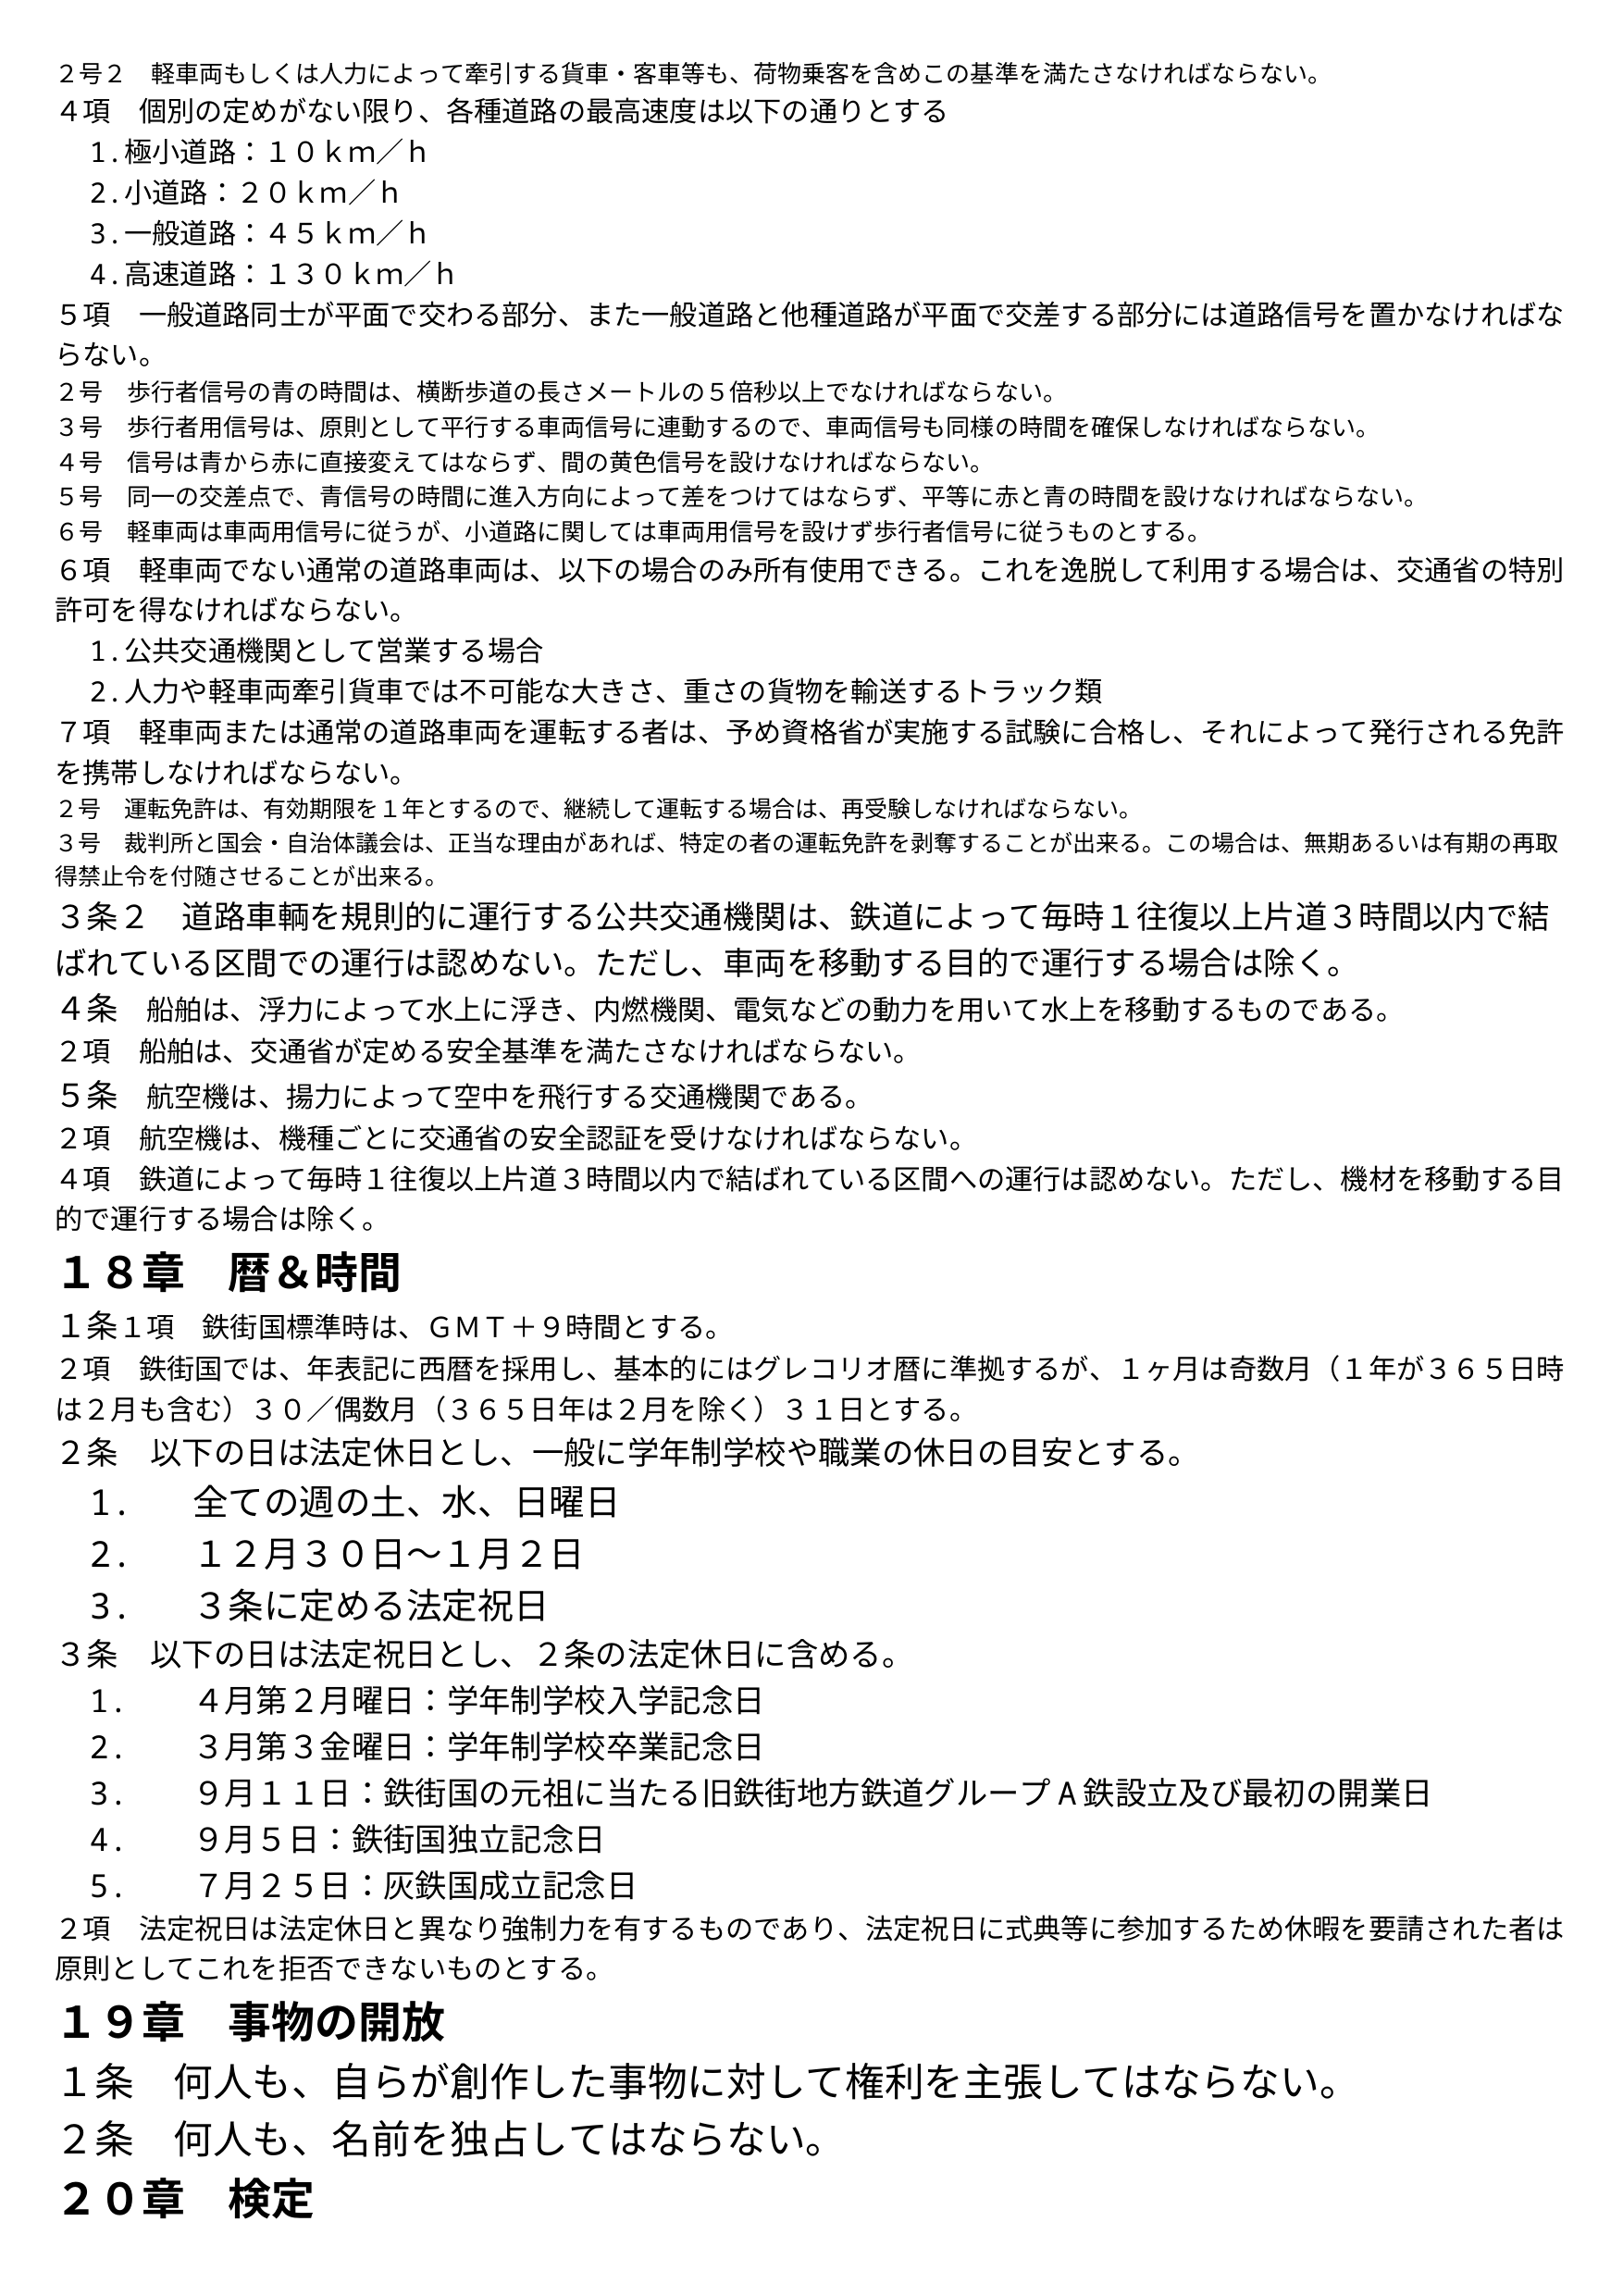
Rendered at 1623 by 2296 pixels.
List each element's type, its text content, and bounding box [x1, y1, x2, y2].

text ３条２ 道路車輌を規則的に運行する公共交通機関は、鉄道によって毎時１往復以上片道３時間以内で結ばれている区間での運行は認めない。ただし、車両を移動する目的で運行する場合は除く。 [55, 891, 1568, 984]
list 一般道路：４５ｋｍ／ｈ [90, 211, 1568, 252]
text ４号 信号は青から赤に直接変えてはならず、間の黄色信号を設けなければならない。 [55, 443, 1568, 478]
list ９月１１日：鉄街国の元祖に当たる旧鉄街地方鉄道グループA鉄設立及び最初の開業日 [90, 1768, 1568, 1814]
text ４条 船舶は、浮力によって水上に浮き、内燃機関、電気などの動力を用いて水上を移動するものである。 [55, 984, 1568, 1030]
text ７項 軽車両または通常の道路車両を運転する者は、予め資格省が実施する試験に合格し、それによって発行される免許を携帯しなければならない。 [55, 710, 1568, 791]
list ９月５日：鉄街国独立記念日 [90, 1814, 1568, 1860]
list 極小道路：１０ｋｍ／ｈ [90, 130, 1568, 170]
text ５条 航空機は、揚力によって空中を飛行する交通機関である。 [55, 1071, 1568, 1116]
text ３号 裁判所と国会・自治体議会は、正当な理由があれば、特定の者の運転免許を剥奪することが出来る。この場合は、無期あるいは有期の再取得禁止令を付随させることが出来る。 [55, 825, 1568, 891]
text ２号 歩行者信号の青の時間は、横断歩道の長さメートルの５倍秒以上でなければならない。 [55, 373, 1568, 408]
text １９章 事物の開放 [55, 1988, 1568, 2051]
text ２号 運転免許は、有効期限を１年とするので、継続して運転する場合は、再受験しなければならない。 [55, 791, 1568, 825]
list 高速道路：１３０ｋｍ／ｈ [90, 252, 1568, 292]
list 人力や軽車両牽引貨車では不可能な大きさ、重さの貨物を輸送するトラック類 [90, 669, 1568, 710]
list 全ての週の土、水、日曜日 [90, 1474, 1568, 1525]
text ２号２ 軽車両もしくは人力によって牽引する貨車・客車等も、荷物乗客を含めこの基準を満たさなければならない。 [55, 55, 1568, 90]
list ４月第２月曜日：学年制学校入学記念日 [90, 1675, 1568, 1721]
text ３号 歩行者用信号は、原則として平行する車両信号に連動するので、車両信号も同様の時間を確保しなければならない。 [55, 408, 1568, 443]
text ４項 鉄道によって毎時１往復以上片道３時間以内で結ばれている区間への運行は認めない。ただし、機材を移動する目的で運行する場合は除く。 [55, 1157, 1568, 1238]
text １８章 暦＆時間 [55, 1238, 1568, 1301]
list １２月３０日～１月２日 [90, 1525, 1568, 1577]
text ２条 何人も、名前を独占してはならない。 [55, 2107, 1568, 2165]
list 公共交通機関として営業する場合 [90, 628, 1568, 669]
text ２項 鉄街国では、年表記に西暦を採用し、基本的にはグレコリオ暦に準拠するが、１ヶ月は奇数月（１年が３６５日時は２月も含む）３０／偶数月（３６５日年は２月を除く）３１日とする。 [55, 1347, 1568, 1428]
text ４項 個別の定めがない限り、各種道路の最高速度は以下の通りとする [55, 90, 1568, 130]
text １条１項 鉄街国標準時は、ＧＭＴ＋９時間とする。 [55, 1301, 1568, 1347]
list ３条に定める法定祝日 [90, 1577, 1568, 1629]
text ２０章 検定 [55, 2165, 1568, 2228]
text ６項 軽車両でない通常の道路車両は、以下の場合のみ所有使用できる。これを逸脱して利用する場合は、交通省の特別許可を得なければならない。 [55, 548, 1568, 628]
text ６号 軽車両は車両用信号に従うが、小道路に関しては車両用信号を設けず歩行者信号に従うものとする。 [55, 513, 1568, 548]
text ５号 同一の交差点で、青信号の時間に進入方向によって差をつけてはならず、平等に赤と青の時間を設けなければならない。 [55, 478, 1568, 513]
text ３条 以下の日は法定祝日とし、２条の法定休日に含める。 [55, 1629, 1568, 1675]
text ２項 法定祝日は法定休日と異なり強制力を有するものであり、法定祝日に式典等に参加するため休暇を要請された者は原則としてこれを拒否できないものとする。 [55, 1906, 1568, 1988]
text ２条 以下の日は法定休日とし、一般に学年制学校や職業の休日の目安とする。 [55, 1428, 1568, 1474]
text ５項 一般道路同士が平面で交わる部分、また一般道路と他種道路が平面で交差する部分には道路信号を置かなければならない。 [55, 292, 1568, 373]
text ２項 航空機は、機種ごとに交通省の安全認証を受けなければならない。 [55, 1116, 1568, 1157]
list ７月２５日：灰鉄国成立記念日 [90, 1860, 1568, 1906]
text ２項 船舶は、交通省が定める安全基準を満たさなければならない。 [55, 1030, 1568, 1071]
text １条 何人も、自らが創作した事物に対して権利を主張してはならない。 [55, 2051, 1568, 2107]
list 小道路：２０ｋｍ／ｈ [90, 170, 1568, 211]
list ３月第３金曜日：学年制学校卒業記念日 [90, 1721, 1568, 1768]
